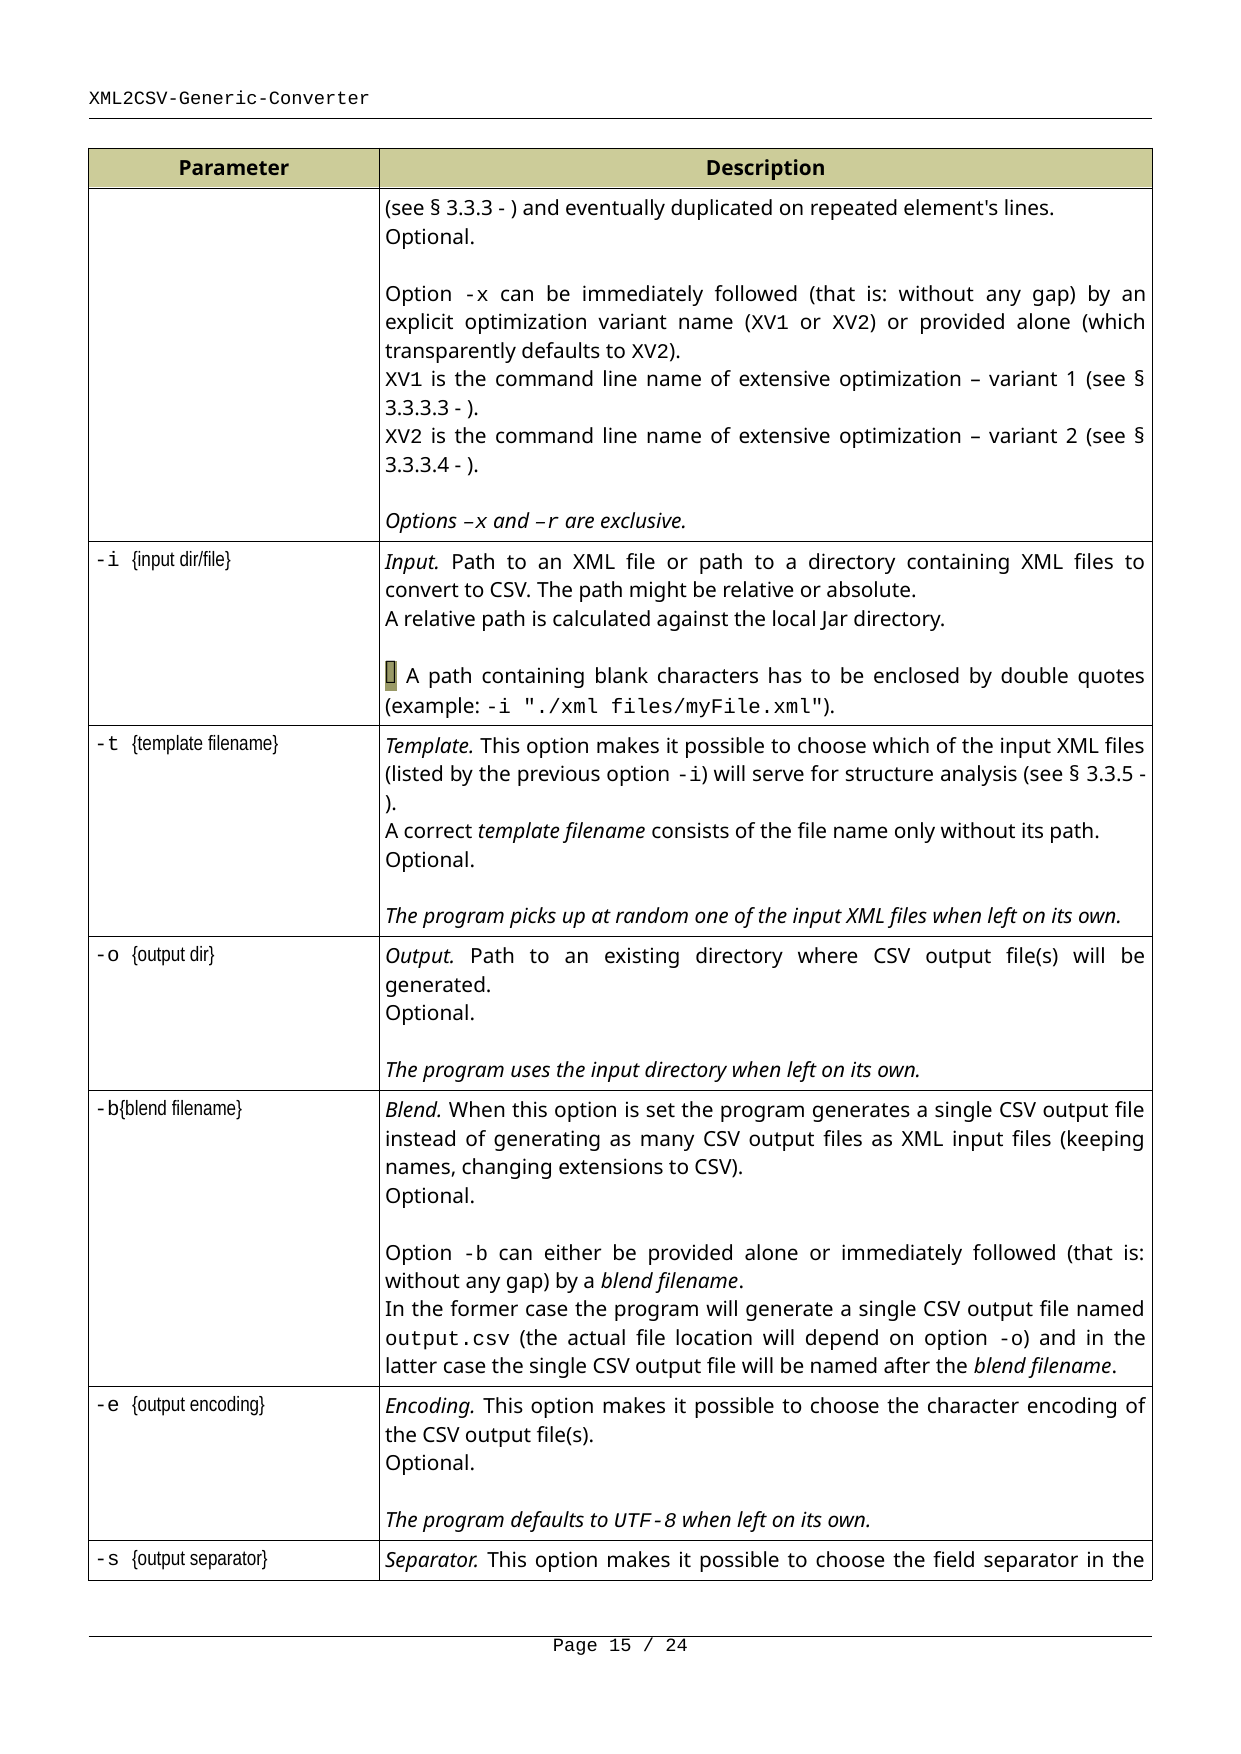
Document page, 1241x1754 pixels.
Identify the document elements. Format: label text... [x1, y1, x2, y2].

table_header Description [380, 149, 1152, 187]
table_cell -b{blend filename} [89, 1091, 379, 1386]
table_cell Blend. When this option is set the program generates a single CSV output file instead of generating as many CSV output files as XML input files (keeping names, changing extensions to CSV). Optional. Option -b can either be provided alone or immediately followed (that is: without any gap) by a blend filename. In the former case the program will generate a single CSV output file named output.csv (the actual file location will depend on option -o) and in the latter case the single CSV output file will be named after the blend filename. [380, 1091, 1152, 1386]
table_cell -e {output encoding} [89, 1387, 379, 1539]
table_cell (see § 3.3.3 - ) and eventually duplicated on repeated element's lines. Optional. Option -x can be immediately followed (that is: without any gap) by an explicit optimization variant name (XV1 or XV2) or provided alone (which transparently defaults to XV2). XV1 is the command line name of extensive optimization – variant 1 (see § 3.3.3.3 - ). XV2 is the command line name of extensive optimization – variant 2 (see § 3.3.3.4 - ). Options –x and –r are exclusive. [380, 189, 1152, 541]
table_cell -i {input dir/file} [89, 542, 379, 725]
table_cell -s {output separator} [89, 1541, 379, 1579]
table_cell -o {output dir} [89, 937, 379, 1089]
table_cell Input. Path to an XML file or path to a directory containing XML files to convert to CSV. The path might be relative or absolute. A relative path is calculated against the local Jar directory. P A path containing blank characters has to be enclosed by double quotes (example: -i "./xml files/myFile.xml"). [380, 542, 1152, 725]
table_cell Output. Path to an existing directory where CSV output file(s) will be generated. Optional. The program uses the input directory when left on its own. [380, 937, 1152, 1089]
table_cell Separator. This option makes it possible to choose the field separator in the [380, 1541, 1152, 1579]
table_cell [89, 189, 379, 541]
table_header Parameter [89, 149, 379, 187]
table_cell -t {template filename} [89, 726, 379, 936]
table_cell Encoding. This option makes it possible to choose the character encoding of the CSV output file(s). Optional. The program defaults to UTF-8 when left on its own. [380, 1387, 1152, 1539]
table_cell Template. This option makes it possible to choose which of the input XML files (listed by the previous option -i) will serve for structure analysis (see § 3.3.5 - ). A correct template filename consists of the file name only without its path. Optional. The program picks up at random one of the input XML files when left on its own. [380, 726, 1152, 936]
